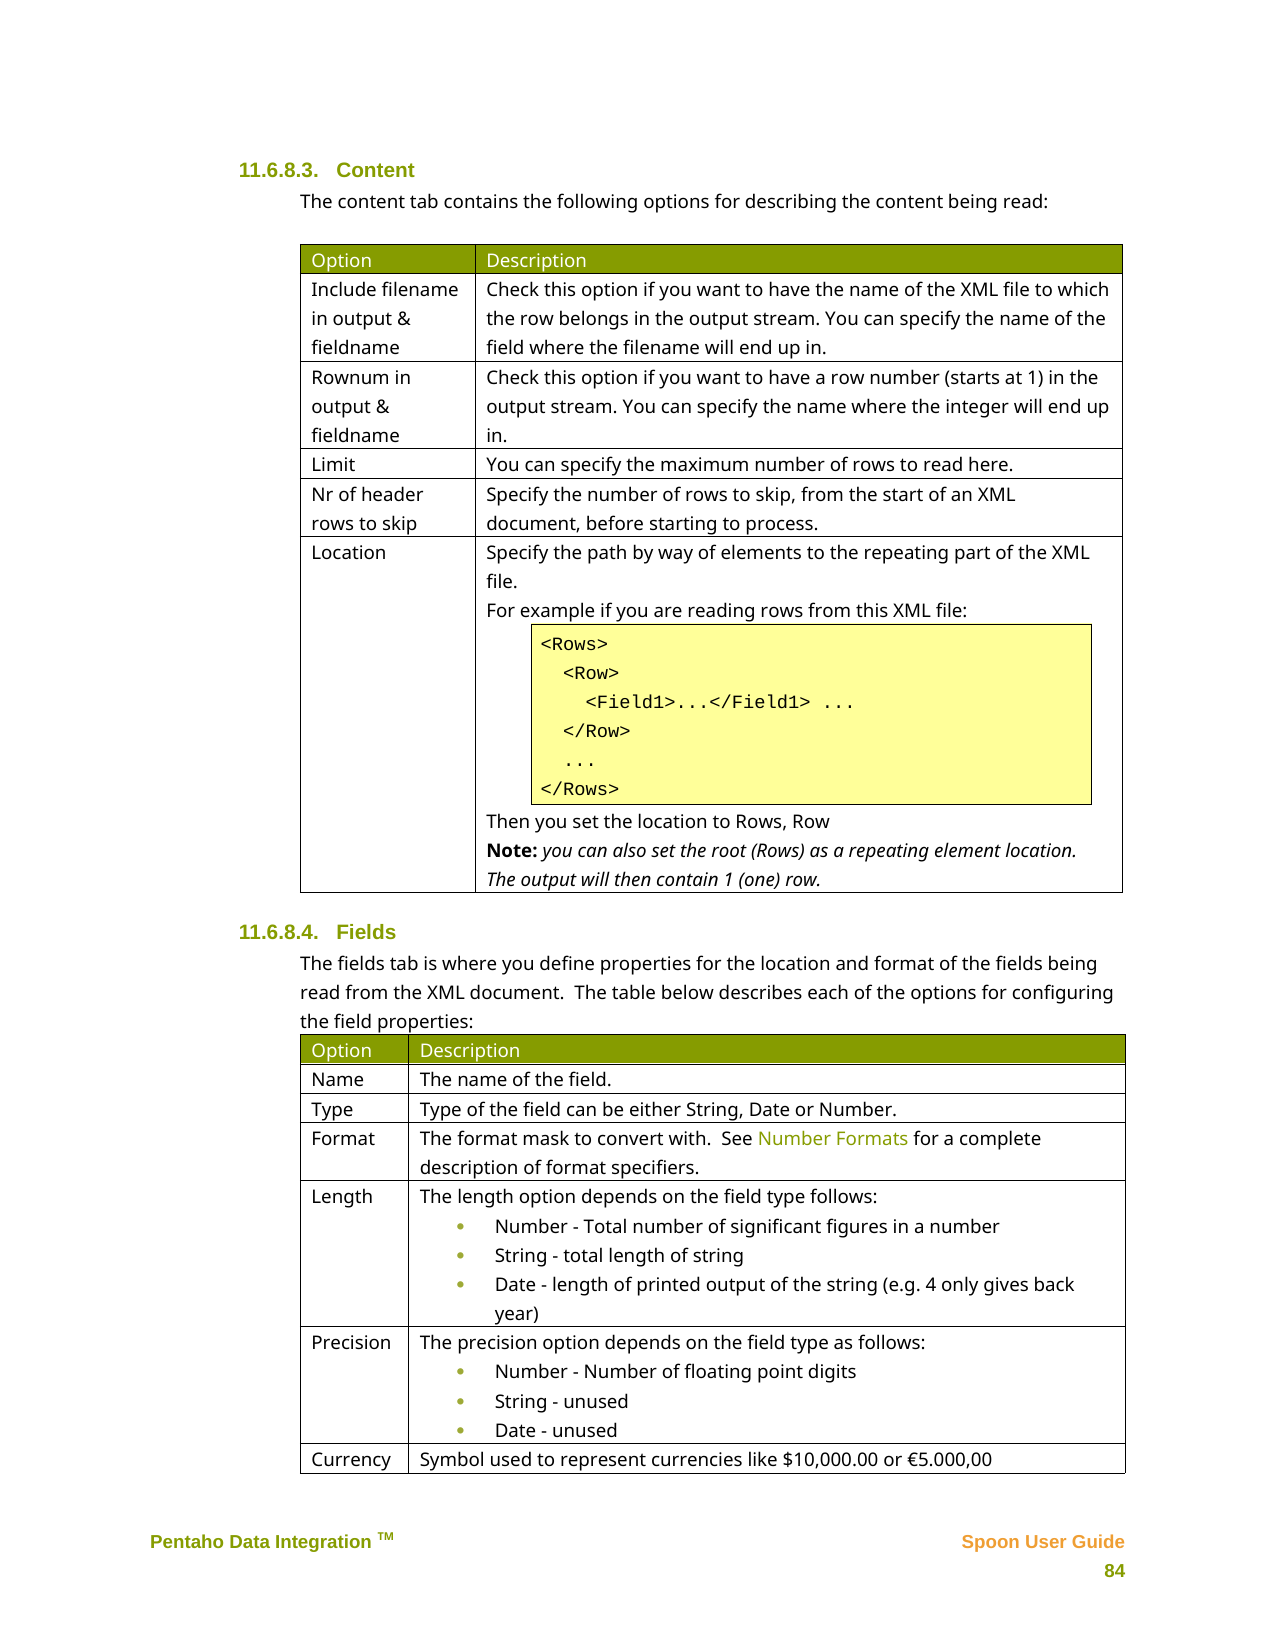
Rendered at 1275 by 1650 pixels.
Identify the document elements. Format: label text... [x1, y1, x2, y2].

table_header Description [409, 1035, 1125, 1063]
table_cell Format [301, 1123, 408, 1180]
table_cell Check this option if you want to have a row number (starts at 1) in the output stream. You can specify the name where the integer will end up in. [476, 362, 1122, 448]
table_cell Currency [301, 1444, 408, 1472]
table_header Option [301, 1035, 408, 1063]
table_cell The format mask to convert with. See Number Formats for a complete description of format specifiers. [409, 1123, 1125, 1180]
table_cell Include filename in output & fieldname [301, 274, 475, 361]
table_cell Check this option if you want to have the name of the XML file to which the row belongs in the output stream. You can specify the name of the field where the filename will end up in. [476, 274, 1122, 361]
table_cell Name [301, 1065, 408, 1093]
table_cell Type [301, 1094, 408, 1122]
table_cell Location [301, 537, 475, 892]
table_cell Rownum in output & fieldname [301, 362, 475, 448]
table_cell Limit [301, 449, 475, 477]
table_cell The precision option depends on the field type as follows: Number - Number of floating point digits String - unused Date - unused [409, 1327, 1125, 1443]
table_header Description [476, 245, 1122, 273]
table_cell Symbol used to represent currencies like $10,000.00 or €5.000,00 [409, 1444, 1125, 1472]
table_cell Type of the field can be either String, Date or Number. [409, 1094, 1125, 1122]
table_cell Precision [301, 1327, 408, 1443]
text The fields tab is where you define properties for the location and format of the fields being read from the XML document. The table below describes each of the options for configuring the field properties: [300, 947, 1125, 1034]
table_header Option [301, 245, 475, 273]
table_cell Specify the path by way of elements to the repeating part of the XML file. For example if you are reading rows from this XML file: <Rows> <Row> <Field1>...</Field1> ... </Row> ... </Rows> Then you set the location to Rows, Row Note: you can also set the root (Rows) as a repeating element location. The output will then contain 1 (one) row. [476, 537, 1122, 892]
subtitle Content [239, 150, 1125, 185]
table_cell Length [301, 1181, 408, 1326]
table_cell You can specify the maximum number of rows to read here. [476, 449, 1122, 477]
subtitle Fields [239, 911, 1125, 946]
table_cell The length option depends on the field type follows: Number - Total number of significant figures in a number String - total length of string Date - length of printed output of the string (e.g. 4 only gives back year) [409, 1181, 1125, 1326]
table_cell Specify the number of rows to skip, from the start of an XML document, before starting to process. [476, 479, 1122, 536]
table_cell The name of the field. [409, 1065, 1125, 1093]
text The content tab contains the following options for describing the content being read: [300, 185, 1125, 214]
table_cell Nr of header rows to skip [301, 479, 475, 536]
